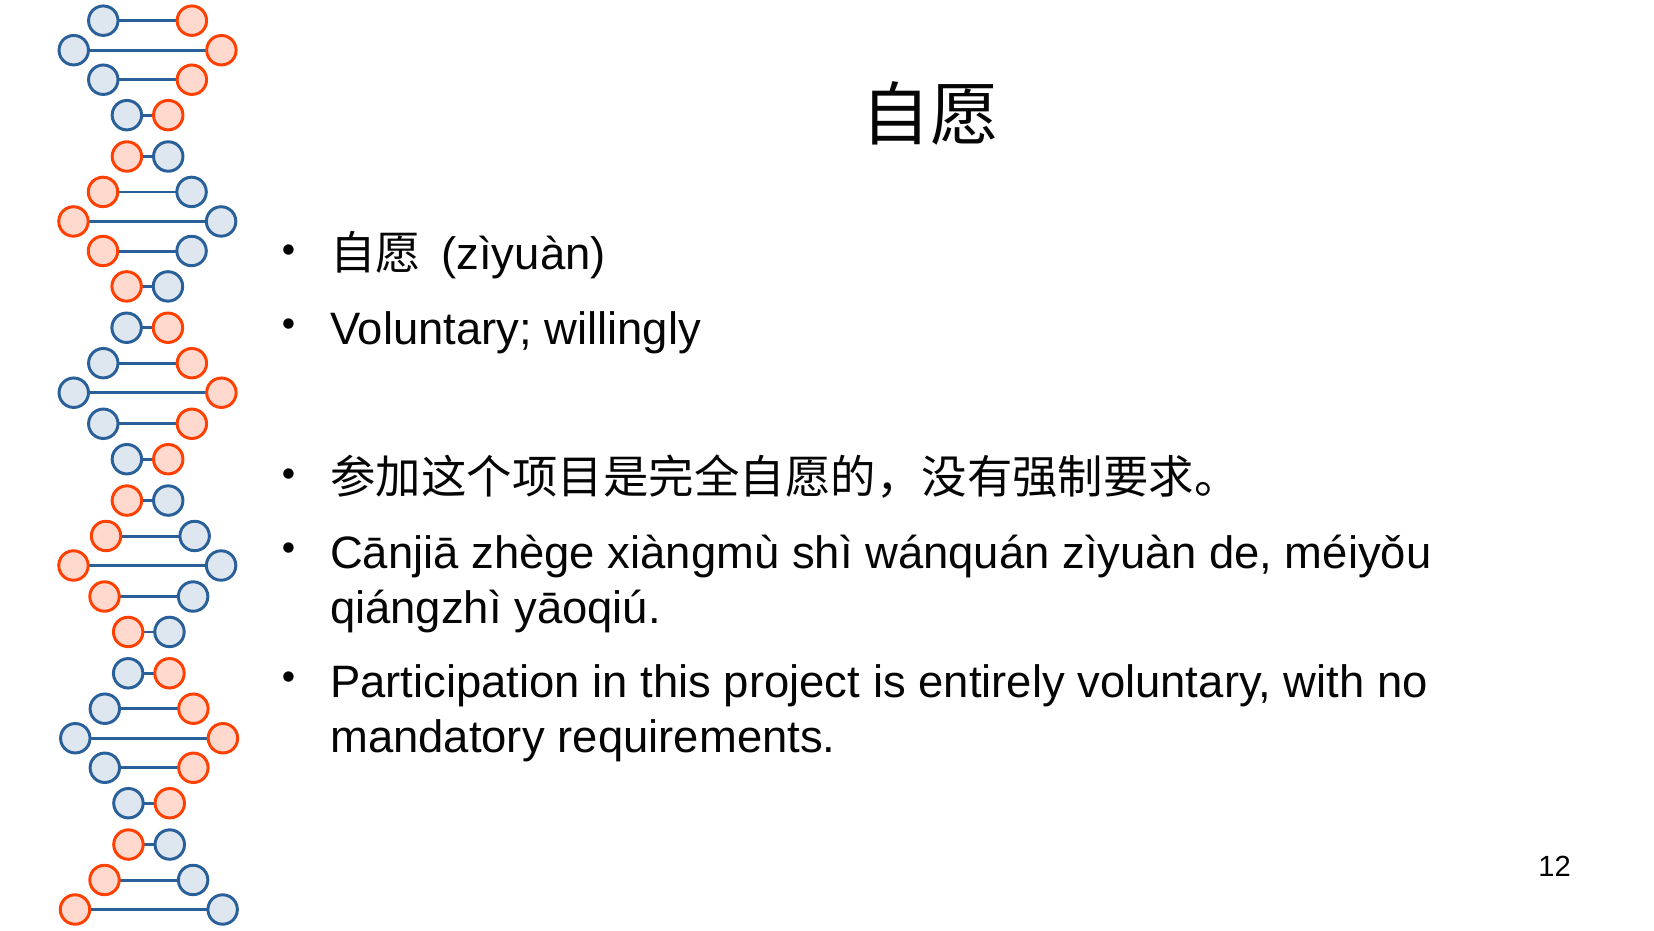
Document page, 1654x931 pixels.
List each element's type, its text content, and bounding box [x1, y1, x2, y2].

list 自愿 (zìyuàn) Voluntary; willingly 参加这个项目是完全自愿的，没有强制要求。 Cānjiā zhège xiàngmù shì wánquán zìyuàn de, méiyǒu qiángzhì yāoqiú. Participation in this project is entirely voluntary, with no mandatory requirements. [265, 224, 1595, 764]
title 自愿 [265, 35, 1595, 189]
